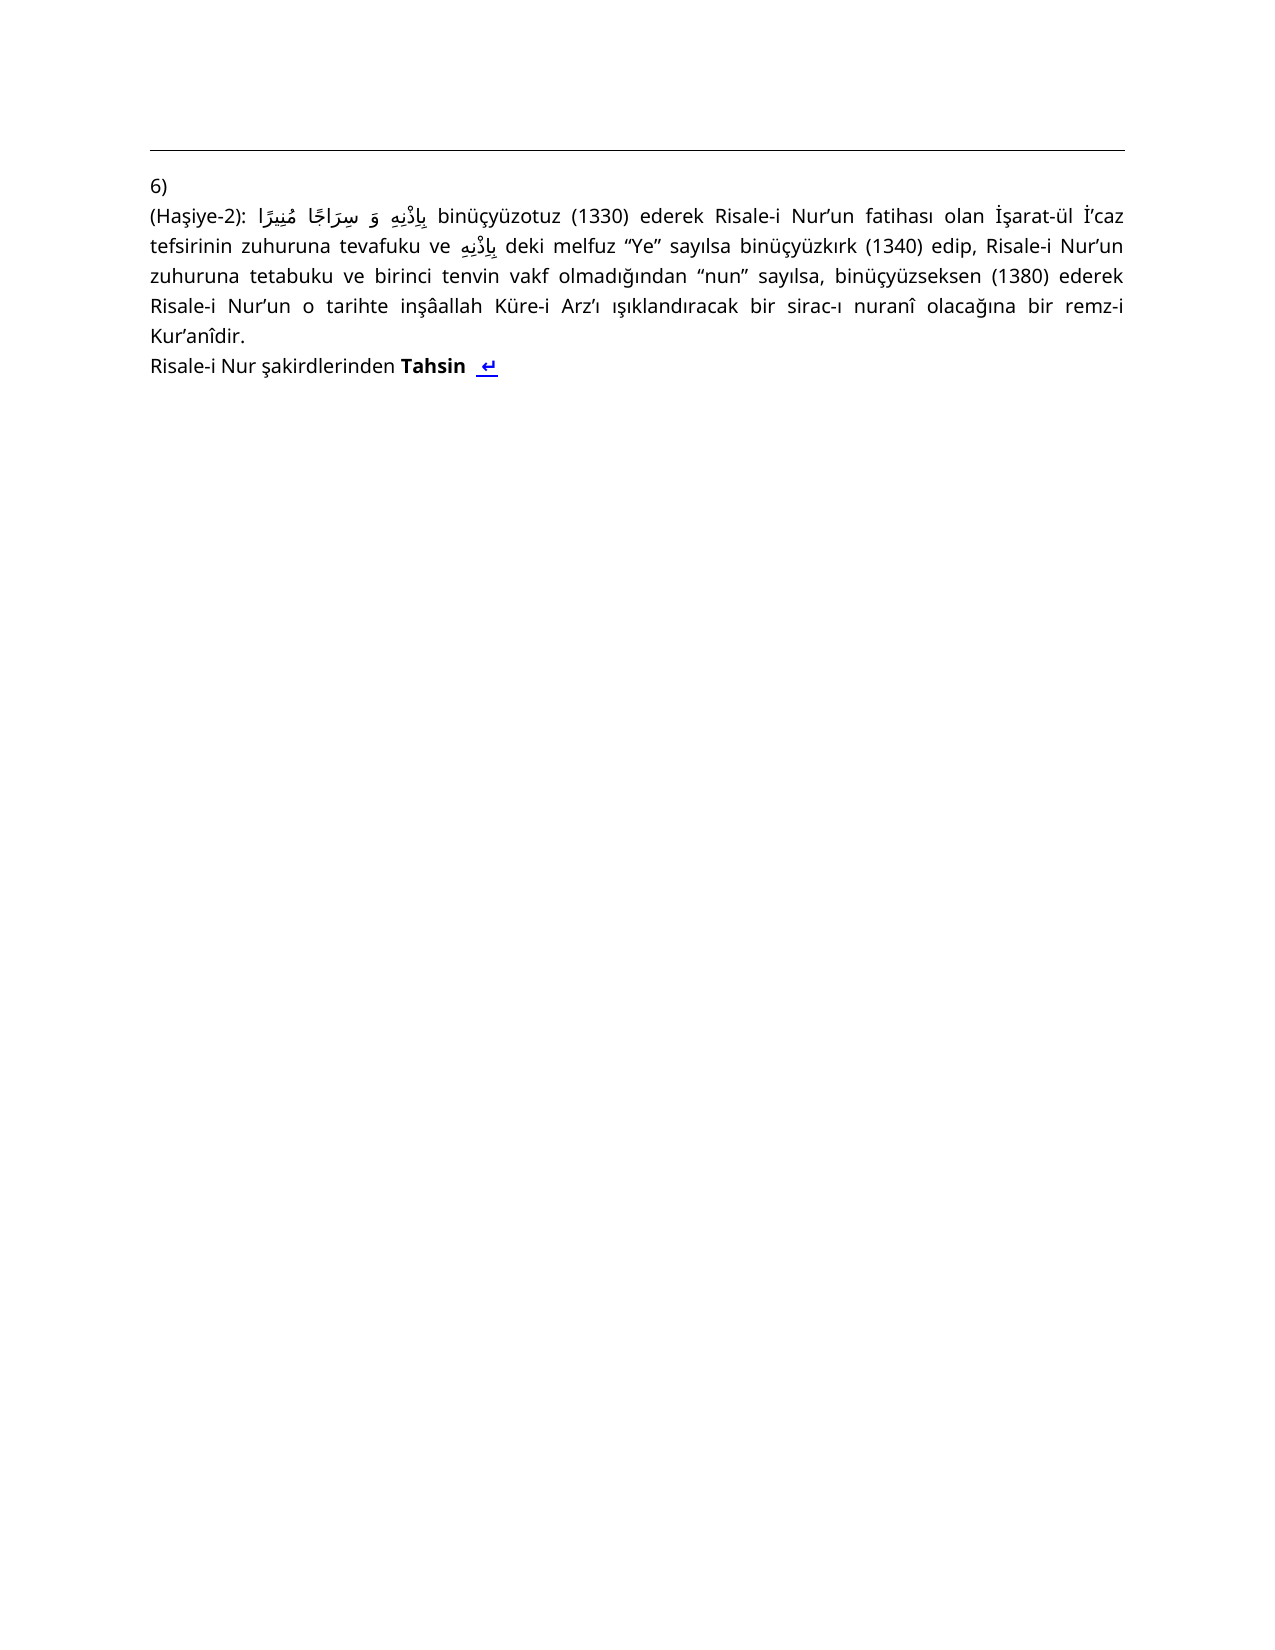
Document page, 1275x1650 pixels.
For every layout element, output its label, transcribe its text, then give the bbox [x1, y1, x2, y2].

text 6) [150, 151, 1125, 199]
text Risale-i Nur şakirdlerinden Tahsin ↵ [150, 349, 1125, 379]
text (Haşiye-2): بِاِذْنِهِ وَ سِرَاجًا مُنِيرًا binüçyüzotuz (1330) ederek Risale-i Nur’un fatihası olan İşarat-ül İ’caz tefsirinin zuhuruna tevafuku ve بِاِذْنِهِ deki melfuz “Ye” sayılsa binüçyüzkırk (1340) edip, Risale-i Nur’un zuhuruna tetabuku ve birinci tenvin vakf olmadığından “nun” sayılsa, binüçyüzseksen (1380) ederek Risale-i Nur’un o tarihte inşâallah Küre-i Arz’ı ışıklandıracak bir sirac-ı nuranî olacağına bir remz-i Kur’anîdir. [150, 199, 1125, 349]
